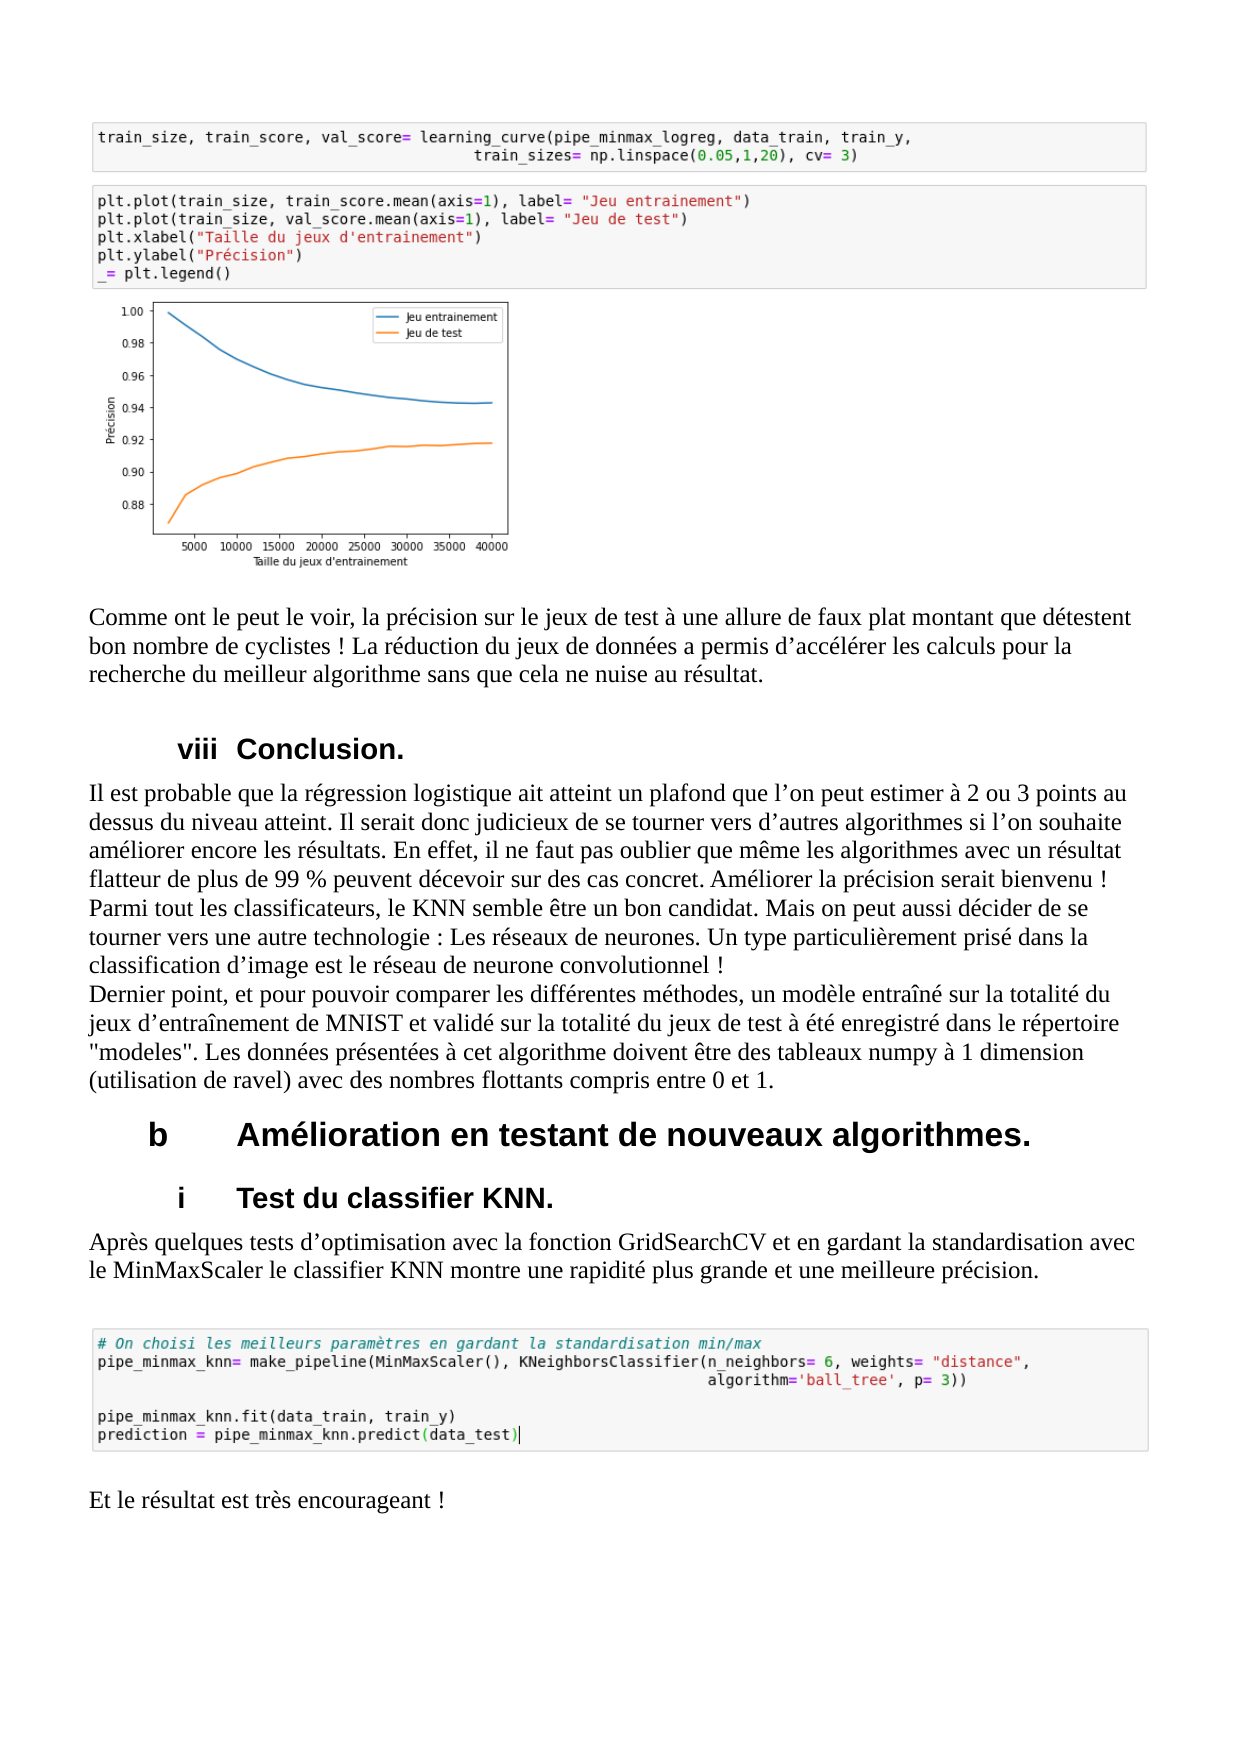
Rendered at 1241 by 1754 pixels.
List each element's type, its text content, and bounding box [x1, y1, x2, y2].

text Après quelques tests d’optimisation avec la fonction GridSearchCV et en gardant la standardisation avec le MinMaxScaler le classifier KNN montre une rapidité plus grande et une meilleure précision. [88, 1227, 1152, 1284]
picture [88, 1323, 1152, 1457]
subtitle Conclusion. [88, 732, 1152, 765]
subtitle Test du classifier KNN. [88, 1181, 1152, 1214]
subtitle Amélioration en testant de nouveaux algorithmes. [88, 1115, 1152, 1153]
text Parmi tout les classificateurs, le KNN semble être un bon candidat. Mais on peut aussi décider de se tourner vers une autre technologie : Les réseaux de neurones. Un type particulièrement prisé dans la classification d’image est le réseau de neurone convolutionnel ! [88, 893, 1152, 979]
text Dernier point, et pour pouvoir comparer les différentes méthodes, un modèle entraîné sur la totalité du jeux d’entraînement de MNIST et validé sur la totalité du jeux de test à été enregistré dans le répertoire "modeles". Les données présentées à cet algorithme doivent être des tableaux numpy à 1 dimension (utilisation de ravel) avec des nombres flottants compris entre 0 et 1. [88, 979, 1152, 1094]
text Comme ont le peut le voir, la précision sur le jeux de test à une allure de faux plat montant que détestent bon nombre de cyclistes ! La réduction du jeux de données a permis d’accélérer les calculs pour la recherche du meilleur algorithme sans que cela ne nuise au résultat. [88, 602, 1152, 688]
text Et le résultat est très encourageant ! [88, 1485, 1152, 1514]
text Il est probable que la régression logistique ait atteint un plafond que l’on peut estimer à 2 ou 3 points au dessus du niveau atteint. Il serait donc judicieux de se tourner vers d’autres algorithmes si l’on souhaite améliorer encore les résultats. En effet, il ne faut pas oublier que même les algorithmes avec un résultat flatteur de plus de 99 % peuvent décevoir sur des cas concret. Améliorer la précision serait bienvenu ! [88, 778, 1152, 893]
picture [88, 118, 1152, 574]
